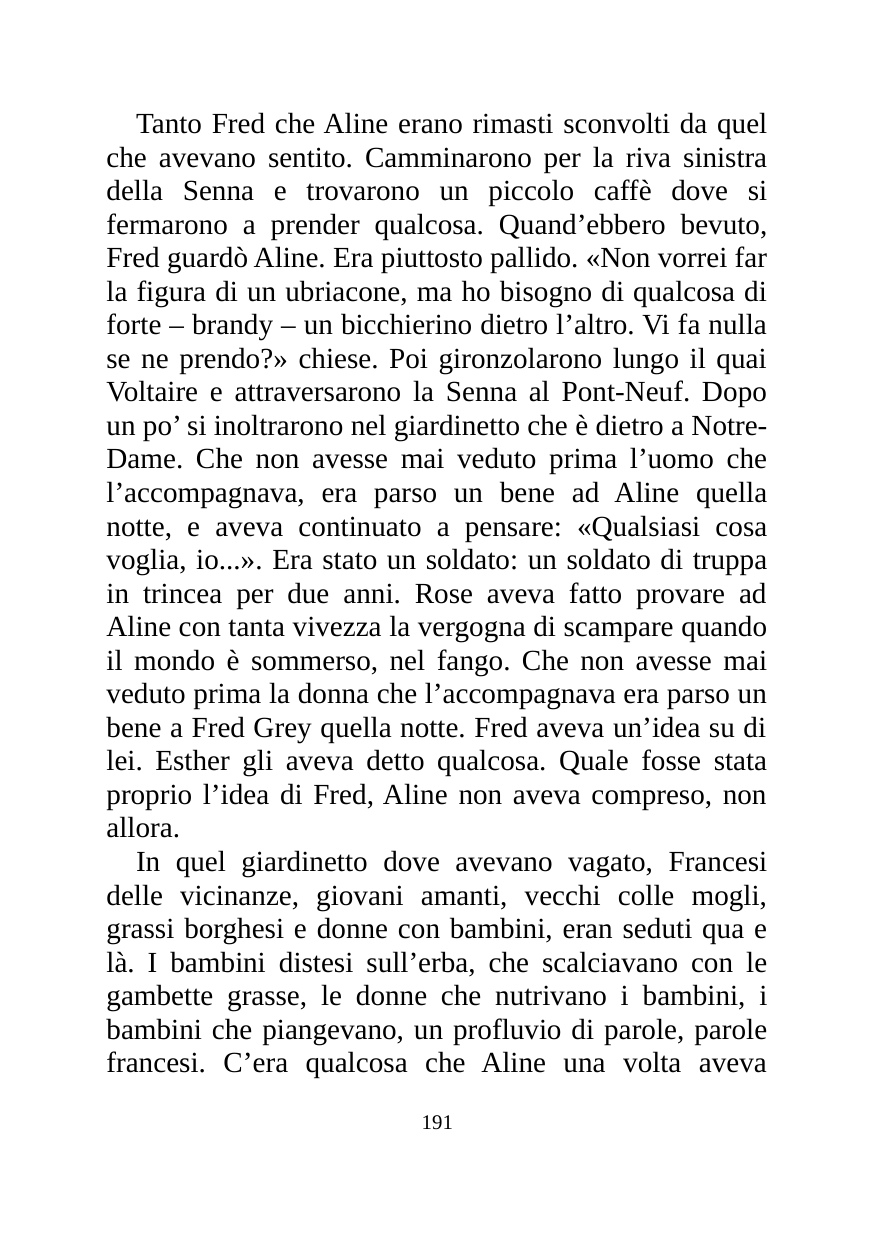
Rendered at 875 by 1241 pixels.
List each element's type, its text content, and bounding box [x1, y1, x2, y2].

text In quel giardinetto dove avevano vagato, Francesi delle vicinanze, giovani amanti, vecchi colle mogli, grassi borghesi e donne con bambini, eran seduti qua e là. I bambini distesi sull’erba, che scalciavano con le gambette grasse, le donne che nutrivano i bambini, i bambini che piangevano, un profluvio di parole, parole francesi. C’era qualcosa che Aline una volta aveva [106, 844, 768, 1079]
text Tanto Fred che Aline erano rimasti sconvolti da quel che avevano sentito. Camminarono per la riva sinistra della Senna e trovarono un piccolo caffè dove si fermarono a prender qualcosa. Quand’ebbero bevuto, Fred guardò Aline. Era piuttosto pallido. «Non vorrei far la figura di un ubriacone, ma ho bisogno di qualcosa di forte – brandy – un bicchierino dietro l’altro. Vi fa nulla se ne prendo?» chiese. Poi gironzolarono lungo il quai Voltaire e attraversarono la Senna al Pont-Neuf. Dopo un po’ si inoltrarono nel giardinetto che è dietro a Notre-Dame. Che non avesse mai veduto prima l’uomo che l’accompagnava, era parso un bene ad Aline quella notte, e aveva continuato a pensare: «Qualsiasi cosa voglia, io...». Era stato un soldato: un soldato di truppa in trincea per due anni. Rose aveva fatto provare ad Aline con tanta vivezza la vergogna di scampare quando il mondo è sommerso, nel fango. Che non avesse mai veduto prima la donna che l’accompagnava era parso un bene a Fred Grey quella notte. Fred aveva un’idea su di lei. Esther gli aveva detto qualcosa. Quale fosse stata proprio l’idea di Fred, Aline non aveva compreso, non allora. [106, 106, 768, 844]
